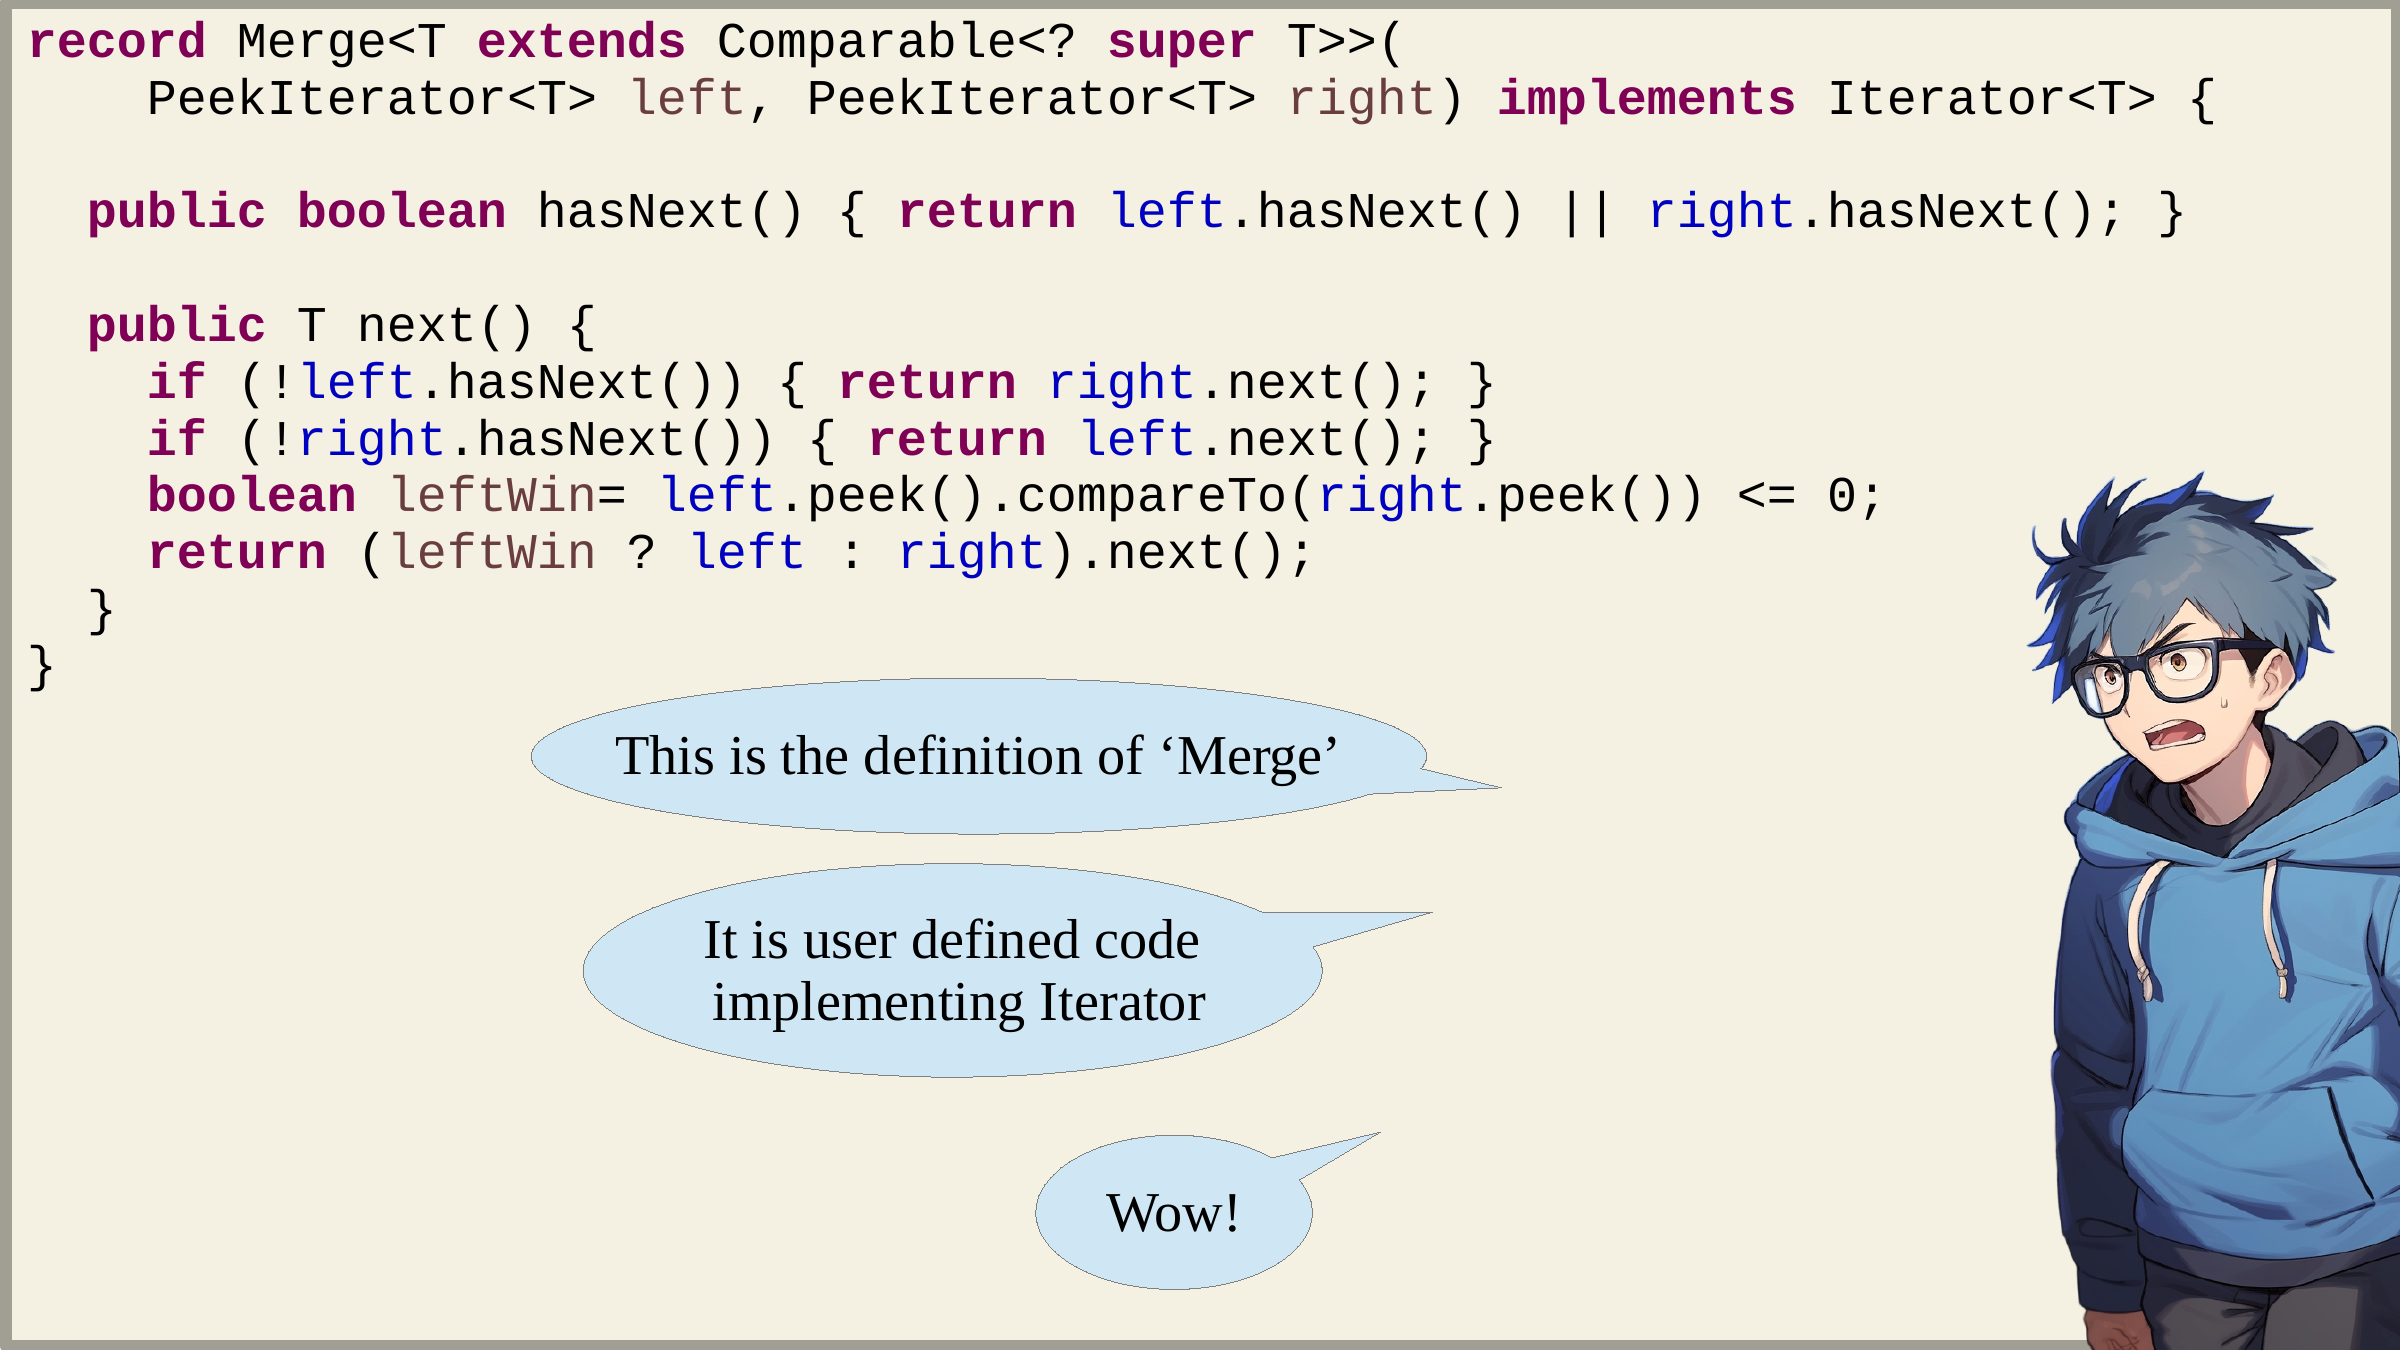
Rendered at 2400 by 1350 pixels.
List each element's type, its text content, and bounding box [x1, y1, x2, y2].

text_box Wow! [1035, 1132, 1381, 1290]
picture [1961, 447, 2400, 1350]
text_box It is user defined code implementing Iterator [583, 863, 1433, 1078]
text_box This is the definition of ‘Merge’ [531, 678, 1502, 835]
text_box record Merge<T extends Comparable<? super T>>( PeekIterator<T> left, PeekIterator<T> right) implements Iterator<T> { public boolean hasNext() { return left.hasNext() || right.hasNext(); } public T next() { if (!left.hasNext()) { return right.next(); } if (!right.hasNext()) { return left.next(); } boolean leftWin= left.peek().compareTo(right.peek()) <= 0; return (leftWin ? left : right).next(); } } [5, 2, 2398, 1346]
